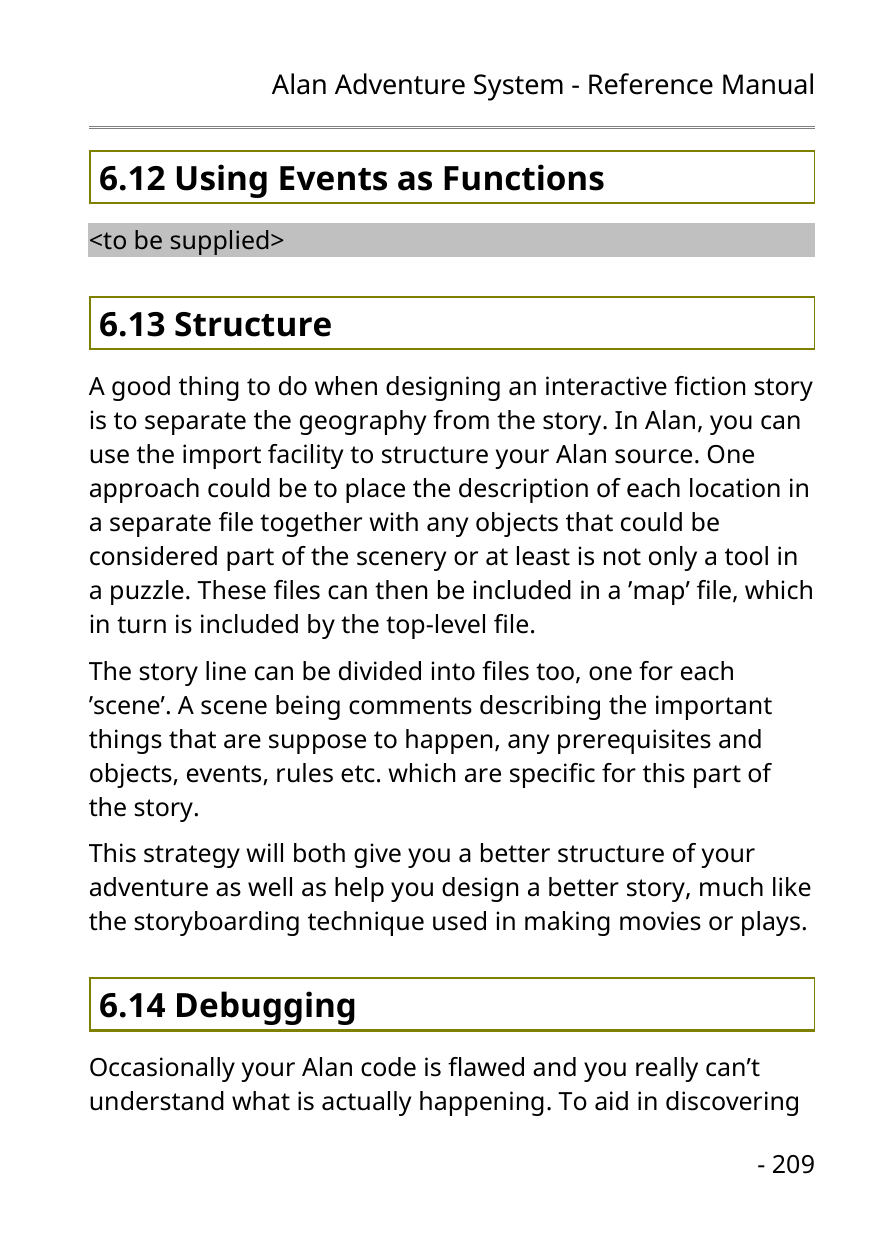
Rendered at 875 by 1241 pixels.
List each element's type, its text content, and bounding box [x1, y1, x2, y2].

subtitle Using Events as Functions [91, 152, 814, 202]
subtitle Debugging [91, 979, 814, 1029]
text The story line can be divided into files too, one for each ’scene’. A scene be­ing comments describing the important things that are suppose to happen, any prerequisites and objects, events, rules etc. which are specific for this part of the story. [88, 654, 815, 823]
text <to be supplied> [88, 223, 815, 257]
subtitle Structure [91, 298, 814, 348]
text This strategy will both give you a better structure of your adventure as well as help you design a better story, much like the storyboarding technique used in making movies or plays. [88, 836, 815, 938]
text A good thing to do when designing an interactive fiction story is to separate the geography from the story. In Alan, you can use the import facility to struc­ture your Alan source. One approach could be to place the description of each location in a separate file together with any objects that could be considered part of the scenery or at least is not only a tool in a puzzle. These files can then be included in a ’map’ file, which in turn is included by the top-level file. [88, 369, 815, 641]
text Occasionally your Alan code is flawed and you really can’t understand what is actually happening. To aid in discovering [88, 1050, 815, 1118]
